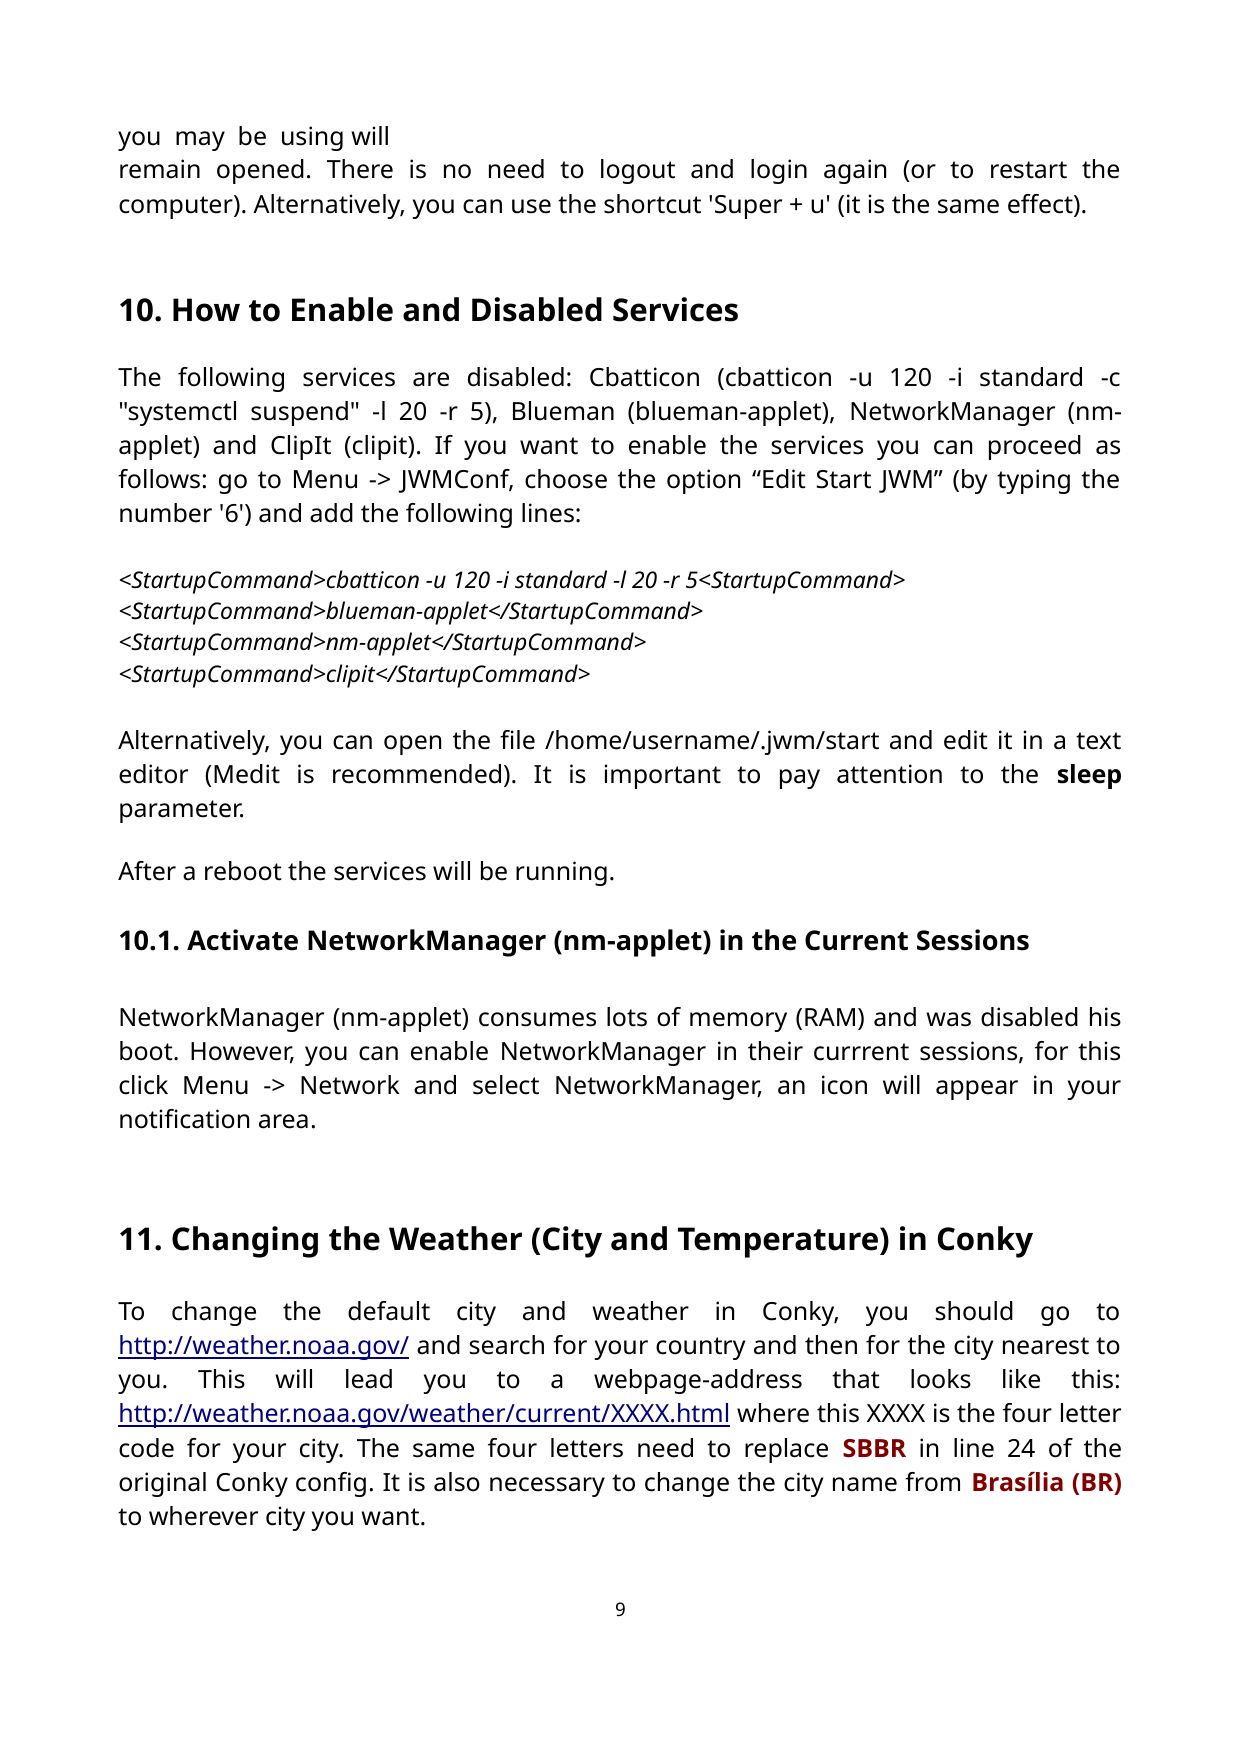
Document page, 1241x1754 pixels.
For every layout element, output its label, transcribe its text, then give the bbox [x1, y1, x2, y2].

text After a reboot the services will be running. [118, 853, 1122, 888]
subtitle 10. How to Enable and Disabled Services [118, 288, 1122, 331]
subtitle 10.1. Activate NetworkManager (nm-applet) in the Current Sessions [118, 922, 1122, 958]
subtitle 11. Changing the Weather (City and Temperature) in Conky [118, 1217, 1122, 1260]
text <StartupCommand>cbatticon -u 120 -i standard -l 20 -r 5<StartupCommand> [118, 564, 1122, 595]
text <StartupCommand>nm-applet</StartupCommand> [118, 626, 1122, 658]
text The following services are disabled: Cbatticon (cbatticon -u 120 -i standard -c "systemctl suspend" -l 20 -r 5), Blueman (blueman-applet), NetworkManager (nm-applet) and ClipIt (clipit). If you want to enable the services you can proceed as follows: go to Menu -> JWMConf, choose the option “Edit Start JWM” (by typing the number '6') and add the following lines: [118, 359, 1122, 530]
text <StartupCommand>clipit</StartupCommand> [118, 658, 1122, 689]
text NetworkManager (nm-applet) consumes lots of memory (RAM) and was disabled his boot. However, you can enable NetworkManager in their currrent sessions, for this click Menu -> Network and select NetworkManager, an icon will appear in your notification area. [118, 999, 1122, 1136]
text Alternatively, you can open the file /home/username/.jwm/start and edit it in a text editor (Medit is recommended). It is important to pay attention to the sleep parameter. [118, 723, 1122, 825]
text remain opened. There is no need to logout and login again (or to restart the computer). Alternatively, you can use the shortcut 'Super + u' (it is the same effect). [118, 152, 1122, 220]
text <StartupCommand>blueman-applet</StartupCommand> [118, 595, 1122, 626]
text To change the default city and weather in Conky, you should go to http://weather.noaa.gov/ and search for your country and then for the city nearest to you. This will lead you to a webpage-address that looks like this: http://weather.noaa.gov/weather/current/XXXX.html where this XXXX is the four letter code for your city. The same four letters need to replace SBBR in line 24 of the original Conky config. It is also necessary to change the city name from Brasília (BR) to wherever city you want. [118, 1294, 1122, 1532]
text you may be using will [118, 118, 1122, 152]
